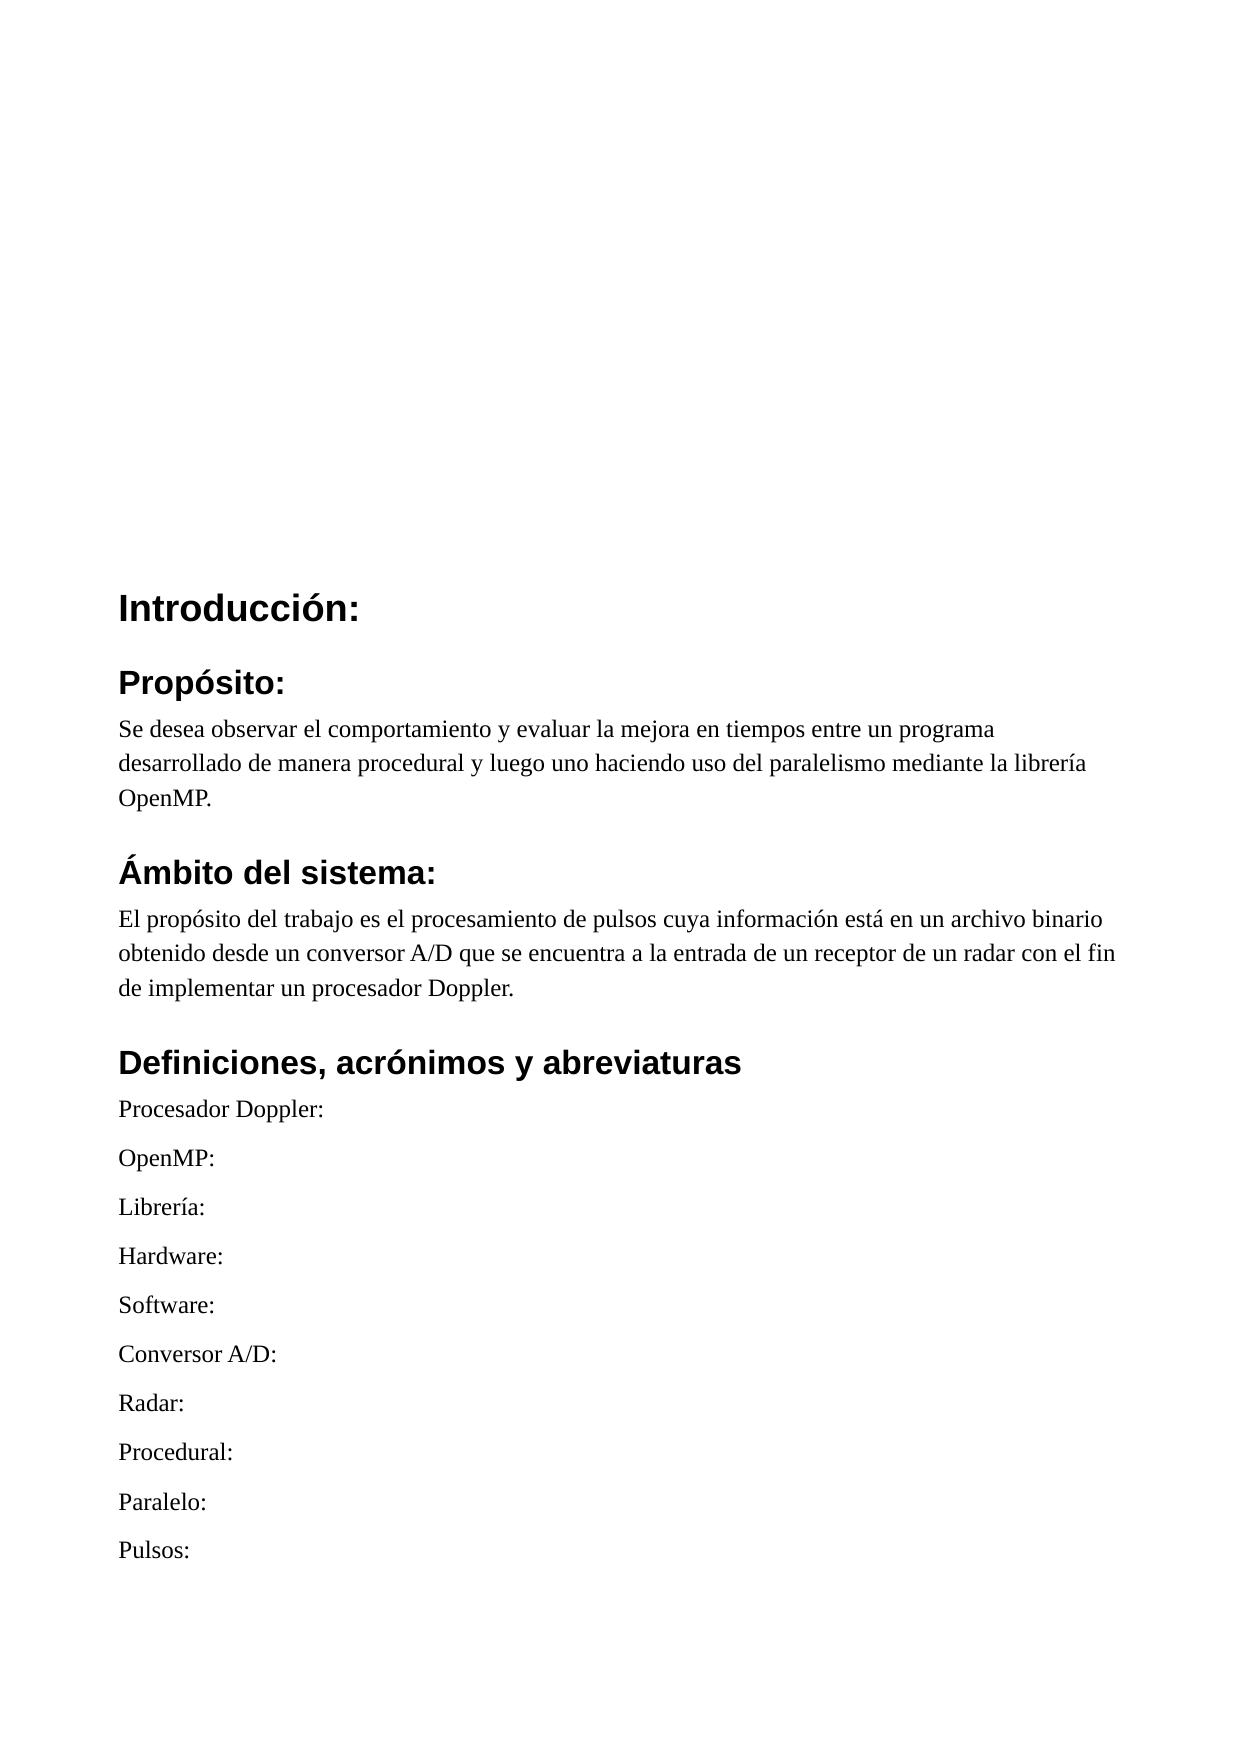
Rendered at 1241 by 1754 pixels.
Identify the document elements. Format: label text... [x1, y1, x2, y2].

text Software: [118, 1290, 1122, 1319]
subtitle Introducción: [118, 586, 1122, 629]
text Se desea observar el comportamiento y evaluar la mejora en tiempos entre un programa desarrollado de manera procedural y luego uno haciendo uso del paralelismo mediante la librería OpenMP. [118, 714, 1122, 812]
text Radar: [118, 1388, 1122, 1417]
subtitle Propósito: [118, 663, 1122, 702]
subtitle Ámbito del sistema: [118, 853, 1122, 892]
text Librería: [118, 1192, 1122, 1221]
text Procedural: [118, 1437, 1122, 1466]
text Paralelo: [118, 1487, 1122, 1515]
text El propósito del trabajo es el procesamiento de pulsos cuya información está en un archivo binario obtenido desde un conversor A/D que se encuentra a la entrada de un receptor de un radar con el fin de implementar un procesador Doppler. [118, 904, 1122, 1002]
text Conversor A/D: [118, 1339, 1122, 1368]
subtitle Definiciones, acrónimos y abreviaturas [118, 1043, 1122, 1082]
text OpenMP: [118, 1143, 1122, 1172]
text Procesador Doppler: [118, 1094, 1122, 1123]
text Pulsos: [118, 1536, 1122, 1564]
text Hardware: [118, 1241, 1122, 1270]
